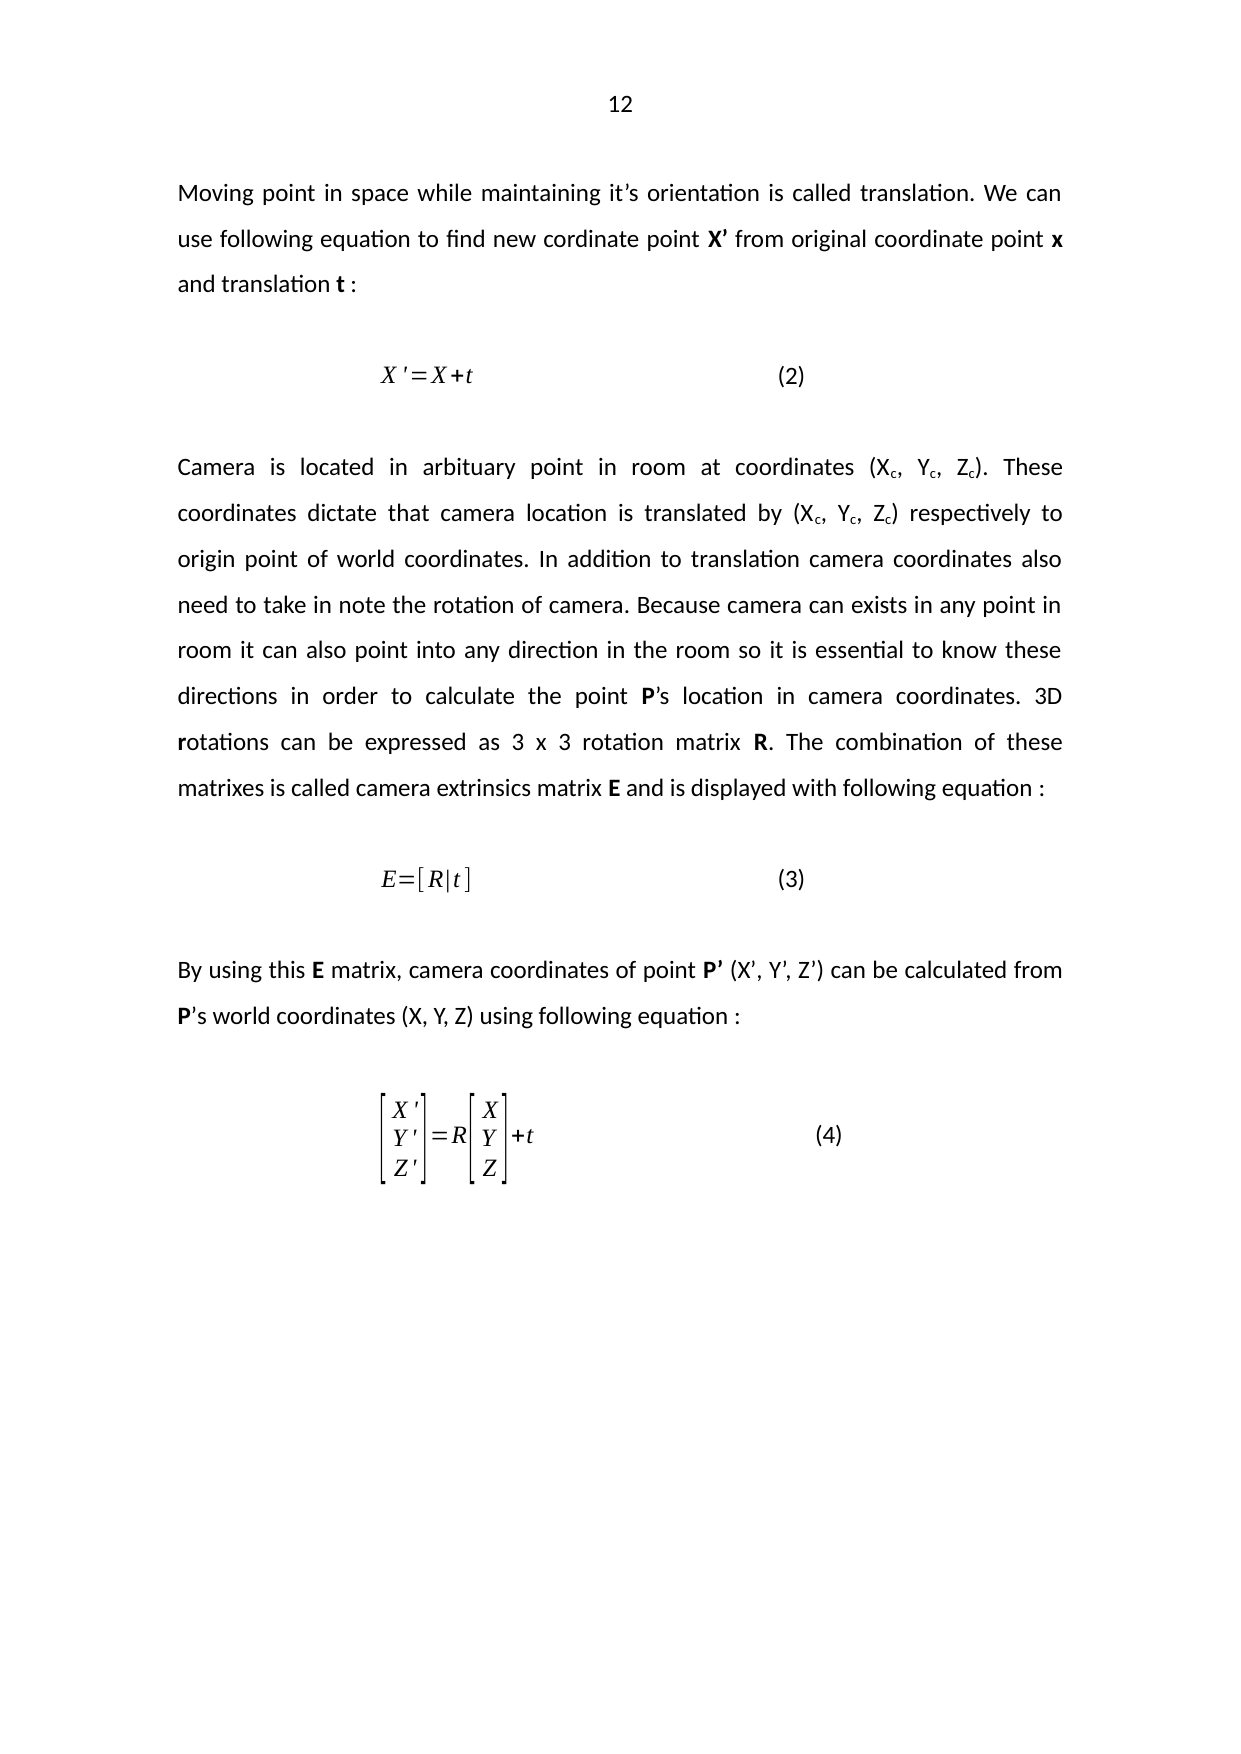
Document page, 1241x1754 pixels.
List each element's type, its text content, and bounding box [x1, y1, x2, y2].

text (4) [177, 1092, 1063, 1186]
text Moving point in space while maintaining it’s orientation is called translation. We can use following equation to find new cordinate point X’ from original coordinate point x and translation t : [177, 177, 1063, 299]
text (3) [177, 863, 1063, 894]
text (2) [177, 360, 1063, 391]
text Camera is located in arbituary point in room at coordinates (Xc, Yc, Zc). These coordinates dictate that camera location is translated by (Xc, Yc, Zc) respectively to origin point of world coordinates. In addition to translation camera coordinates also need to take in note the rotation of camera. Because camera can exists in any point in room it can also point into any direction in the room so it is essential to know these directions in order to calculate the point P’s location in camera coordinates. 3D rotations can be expressed as 3 x 3 rotation matrix R. The combination of these matrixes is called camera extrinsics matrix E and is displayed with following equation : [177, 452, 1063, 802]
text By using this E matrix, camera coordinates of point P’ (X’, Y’, Z’) can be calculated from P’s world coordinates (X, Y, Z) using following equation : [177, 954, 1063, 1031]
